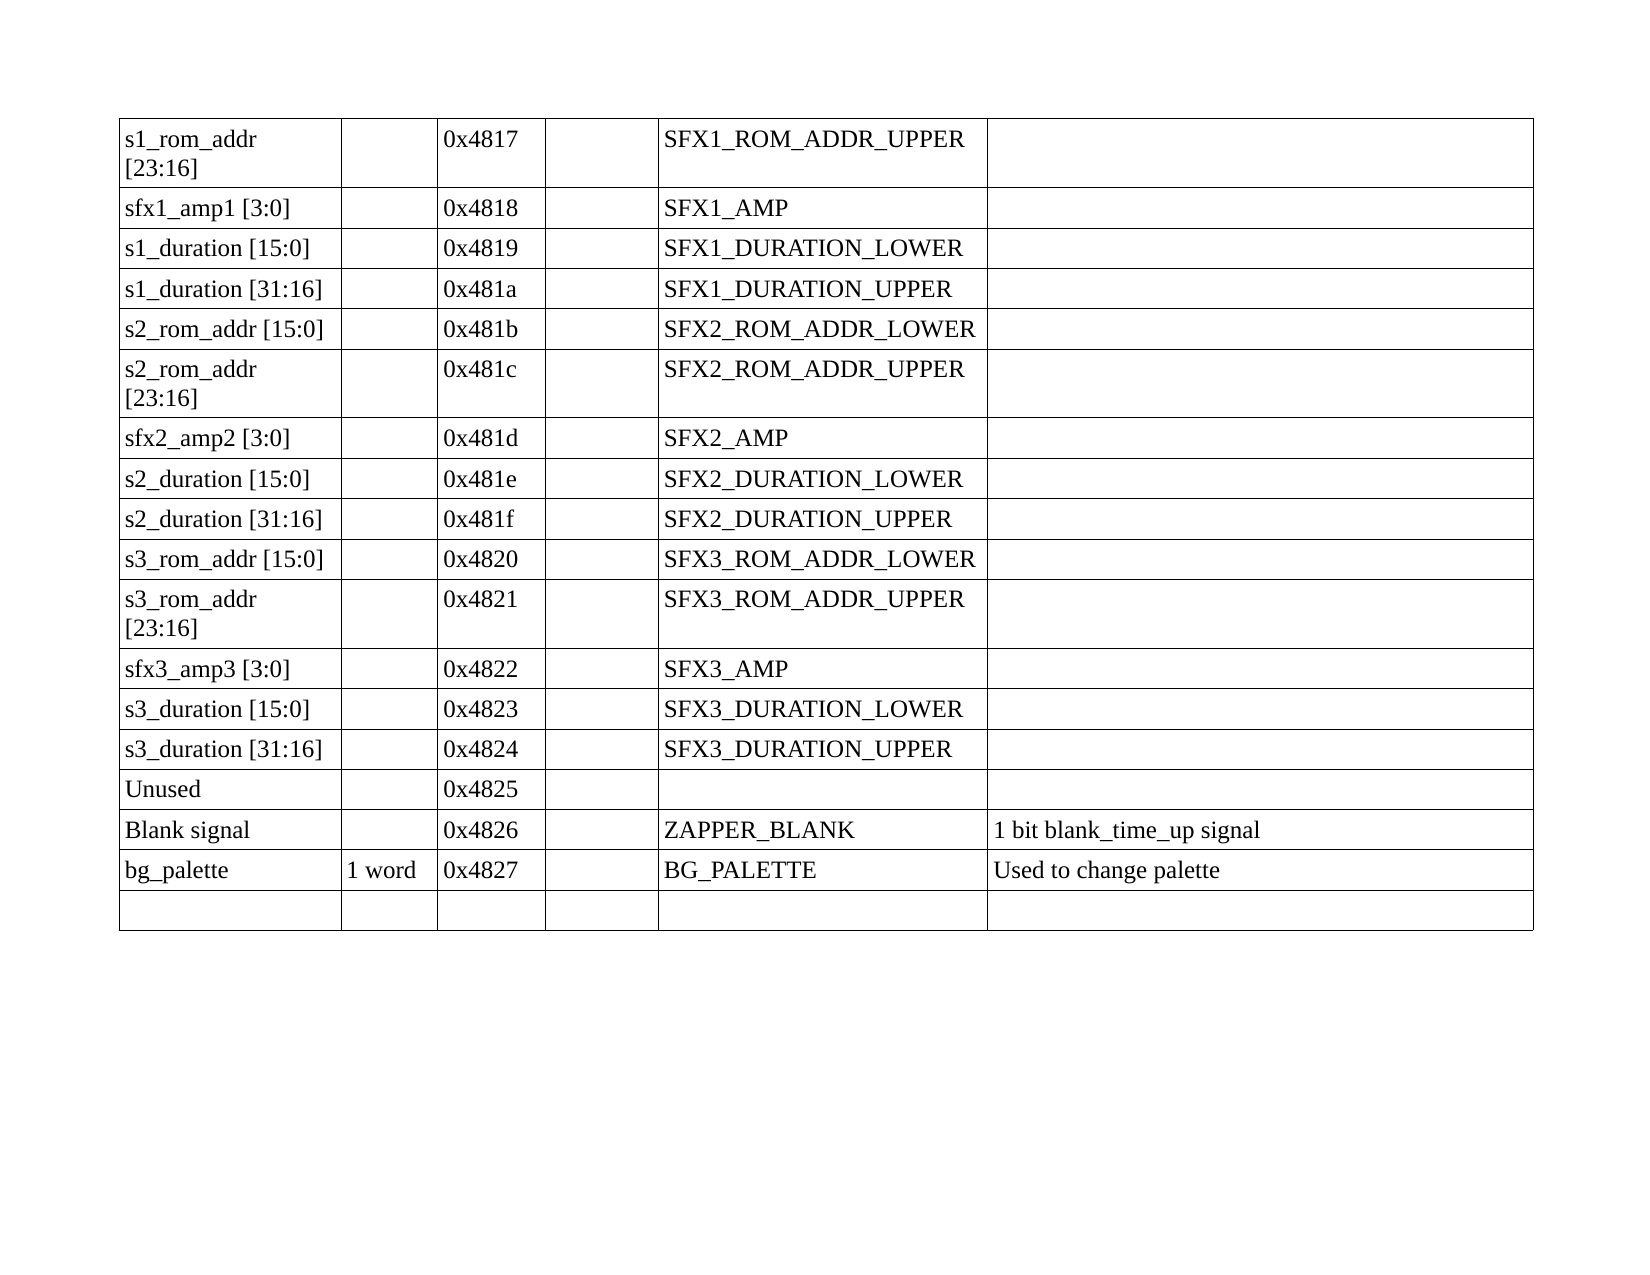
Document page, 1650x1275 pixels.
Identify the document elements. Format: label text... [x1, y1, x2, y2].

table_cell [546, 580, 658, 648]
table_cell [988, 229, 1533, 268]
table_cell s1_duration [31:16] [120, 269, 341, 308]
table_cell 1 word [342, 850, 437, 890]
table_cell BG_PALETTE [659, 850, 987, 890]
table_cell 0x481f [438, 499, 545, 538]
table_cell [988, 540, 1533, 579]
table_cell [342, 229, 437, 268]
table_cell [342, 689, 437, 728]
table_cell s3_rom_addr [15:0] [120, 540, 341, 579]
table_cell [546, 540, 658, 579]
table_cell s2_rom_addr [23:16] [120, 350, 341, 417]
table_cell 0x4819 [438, 229, 545, 268]
table_cell s3_rom_addr [23:16] [120, 580, 341, 648]
table_cell 0x4821 [438, 580, 545, 648]
table_cell [546, 649, 658, 688]
table_cell SFX3_ROM_ADDR_UPPER [659, 580, 987, 648]
table_cell [546, 119, 658, 187]
table_cell 0x481a [438, 269, 545, 308]
table_cell [546, 269, 658, 308]
table_cell [988, 580, 1533, 648]
table_cell 0x4817 [438, 119, 545, 187]
table_cell 0x481e [438, 459, 545, 498]
table_cell SFX3_ROM_ADDR_LOWER [659, 540, 987, 579]
table_cell sfx2_amp2 [3:0] [120, 418, 341, 458]
table_cell s1_rom_addr [23:16] [120, 119, 341, 187]
table_cell 0x481d [438, 418, 545, 458]
table_cell bg_palette [120, 850, 341, 890]
table_cell sfx1_amp1 [3:0] [120, 188, 341, 227]
table_cell [342, 418, 437, 458]
table_cell SFX3_DURATION_LOWER [659, 689, 987, 728]
table_cell s3_duration [31:16] [120, 730, 341, 769]
table_cell SFX3_DURATION_UPPER [659, 730, 987, 769]
table_cell 0x4827 [438, 850, 545, 890]
table_cell s2_duration [15:0] [120, 459, 341, 498]
table_cell [988, 730, 1533, 769]
table_cell SFX1_AMP [659, 188, 987, 227]
table_cell SFX2_ROM_ADDR_LOWER [659, 309, 987, 348]
table_cell [546, 770, 658, 809]
table_cell [342, 119, 437, 187]
table_cell [546, 850, 658, 890]
table_cell [342, 188, 437, 227]
table_cell SFX2_DURATION_UPPER [659, 499, 987, 538]
table_cell [342, 770, 437, 809]
table_cell Used to change palette [988, 850, 1533, 890]
table_cell [988, 269, 1533, 308]
table_cell [546, 229, 658, 268]
table_cell [342, 499, 437, 538]
table_cell SFX3_AMP [659, 649, 987, 688]
table_cell [546, 499, 658, 538]
table_cell [342, 269, 437, 308]
table_cell Blank signal [120, 810, 341, 849]
table_cell 0x4825 [438, 770, 545, 809]
table_cell [546, 689, 658, 728]
table_cell [546, 418, 658, 458]
table_cell [342, 580, 437, 648]
table_cell 0x4818 [438, 188, 545, 227]
table_cell [342, 540, 437, 579]
table_cell SFX1_DURATION_LOWER [659, 229, 987, 268]
table_cell [988, 891, 1533, 930]
table_cell 0x4823 [438, 689, 545, 728]
table_cell [988, 770, 1533, 809]
table_cell [546, 810, 658, 849]
table_cell s2_duration [31:16] [120, 499, 341, 538]
table_cell [659, 891, 987, 930]
table_cell [988, 350, 1533, 417]
table_cell [988, 689, 1533, 728]
table_cell [546, 350, 658, 417]
table_cell SFX2_ROM_ADDR_UPPER [659, 350, 987, 417]
table_cell [988, 119, 1533, 187]
table_cell [546, 309, 658, 348]
table_cell [342, 309, 437, 348]
table_cell [342, 891, 437, 930]
table_cell [546, 730, 658, 769]
table_cell sfx3_amp3 [3:0] [120, 649, 341, 688]
table_cell 0x4822 [438, 649, 545, 688]
table_cell SFX2_DURATION_LOWER [659, 459, 987, 498]
table_cell 1 bit blank_time_up signal [988, 810, 1533, 849]
table_cell SFX1_DURATION_UPPER [659, 269, 987, 308]
table_cell s3_duration [15:0] [120, 689, 341, 728]
table_cell 0x4824 [438, 730, 545, 769]
table_cell s2_rom_addr [15:0] [120, 309, 341, 348]
table_cell [342, 350, 437, 417]
table_cell [546, 459, 658, 498]
table_cell [988, 188, 1533, 227]
table_cell [546, 188, 658, 227]
table_cell [438, 891, 545, 930]
table_cell [342, 810, 437, 849]
table_cell [988, 309, 1533, 348]
table_cell s1_duration [15:0] [120, 229, 341, 268]
table_cell 0x481c [438, 350, 545, 417]
table_cell [988, 418, 1533, 458]
table_cell 0x481b [438, 309, 545, 348]
table_cell 0x4820 [438, 540, 545, 579]
table_cell SFX2_AMP [659, 418, 987, 458]
table_cell 0x4826 [438, 810, 545, 849]
table_cell ZAPPER_BLANK [659, 810, 987, 849]
table_cell [342, 459, 437, 498]
table_cell SFX1_ROM_ADDR_UPPER [659, 119, 987, 187]
table_cell [988, 499, 1533, 538]
table_cell [342, 730, 437, 769]
table_cell [988, 649, 1533, 688]
table_cell Unused [120, 770, 341, 809]
table_cell [342, 649, 437, 688]
table_cell [988, 459, 1533, 498]
table_cell [659, 770, 987, 809]
table_cell [120, 891, 341, 930]
table_cell [546, 891, 658, 930]
